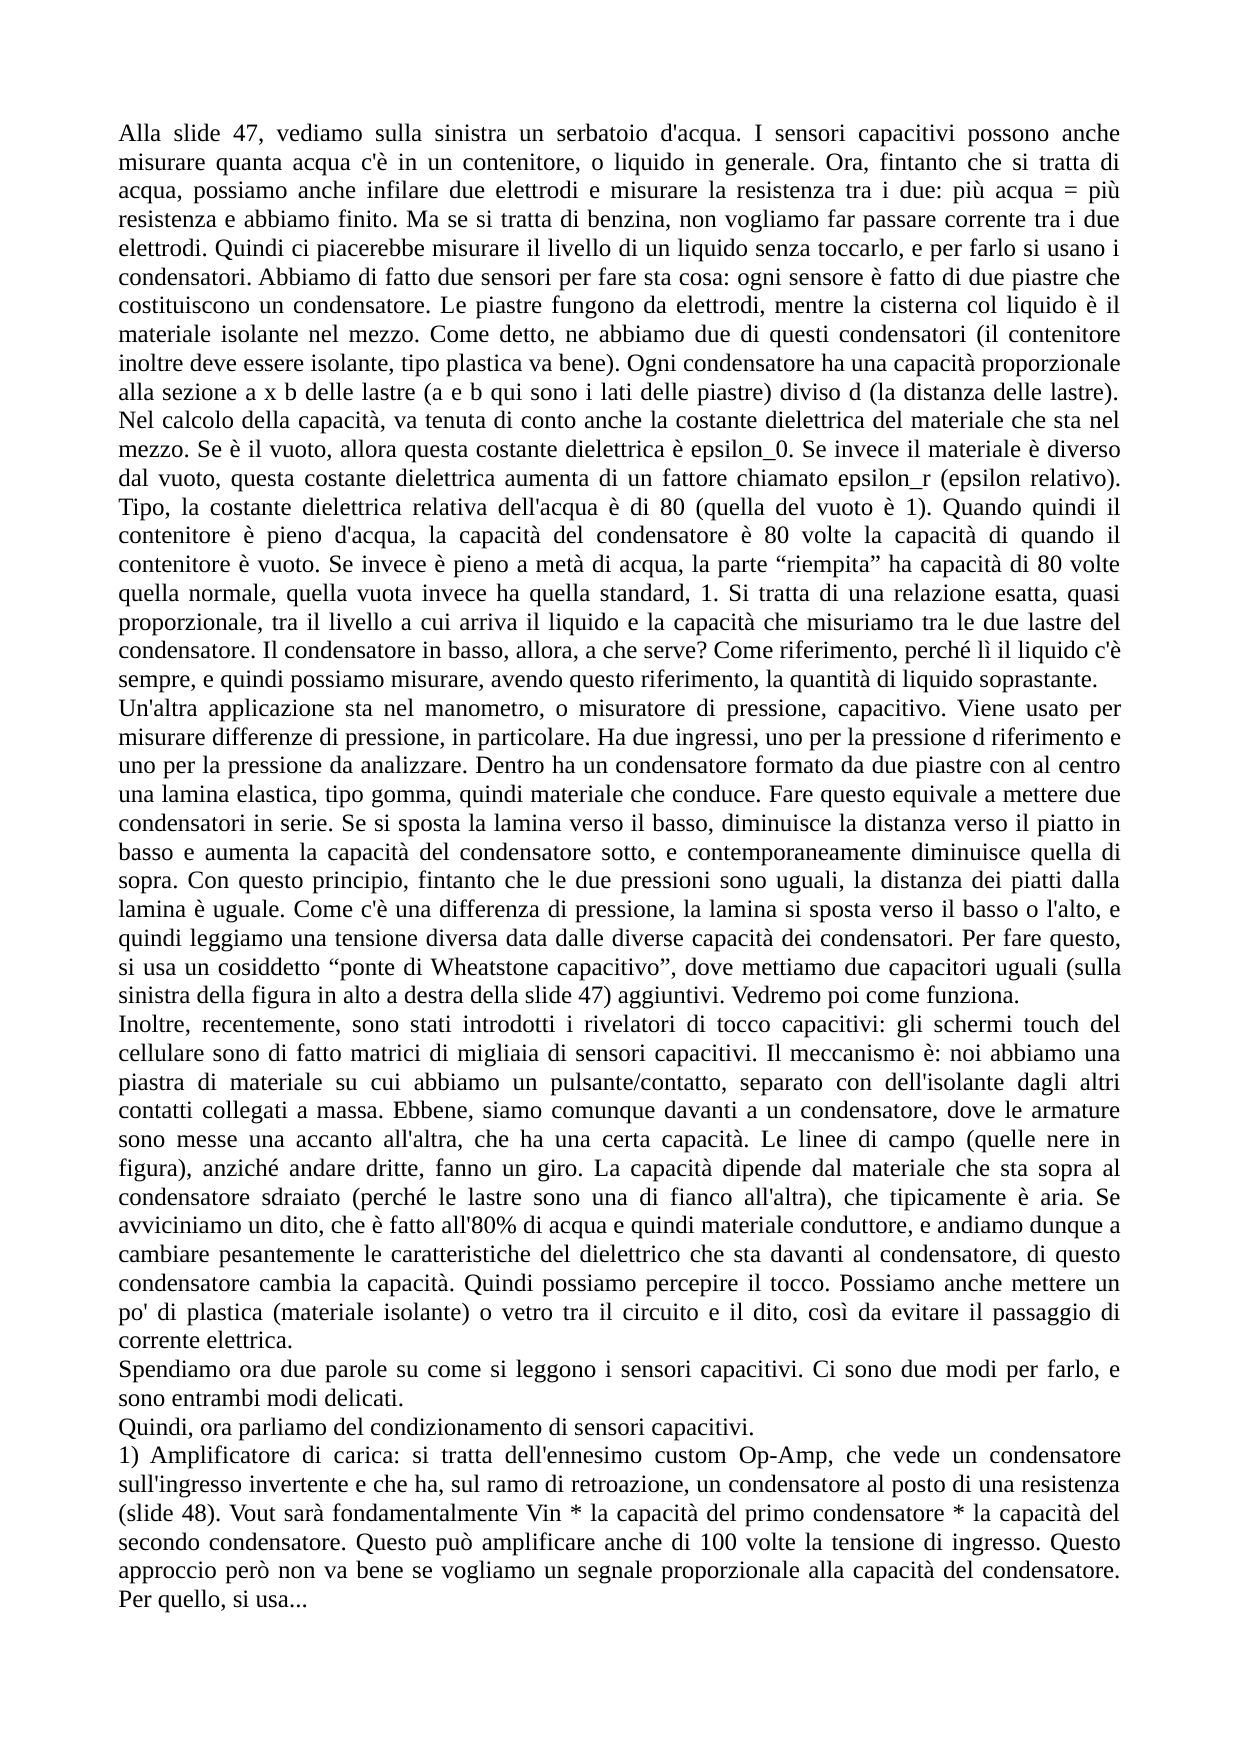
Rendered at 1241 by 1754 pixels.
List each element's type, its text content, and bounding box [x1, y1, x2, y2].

text Inoltre, recentemente, sono stati introdotti i rivelatori di tocco capacitivi: gli schermi touch del cellulare sono di fatto matrici di migliaia di sensori capacitivi. Il meccanismo è: noi abbiamo una piastra di materiale su cui abbiamo un pulsante/contatto, separato con dell'isolante dagli altri contatti collegati a massa. Ebbene, siamo comunque davanti a un condensatore, dove le armature sono messe una accanto all'altra, che ha una certa capacità. Le linee di campo (quelle nere in figura), anziché andare dritte, fanno un giro. La capacità dipende dal materiale che sta sopra al condensatore sdraiato (perché le lastre sono una di fianco all'altra), che tipicamente è aria. Se avviciniamo un dito, che è fatto all'80% di acqua e quindi materiale conduttore, e andiamo dunque a cambiare pesantemente le caratteristiche del dielettrico che sta davanti al condensatore, di questo condensatore cambia la capacità. Quindi possiamo percepire il tocco. Possiamo anche mettere un po' di plastica (materiale isolante) o vetro tra il circuito e il dito, così da evitare il passaggio di corrente elettrica. [118, 1009, 1122, 1354]
text 1) Amplificatore di carica: si tratta dell'ennesimo custom Op-Amp, che vede un condensatore sull'ingresso invertente e che ha, sul ramo di retroazione, un condensatore al posto di una resistenza (slide 48). Vout sarà fondamentalmente Vin * la capacità del primo condensatore * la capacità del secondo condensatore. Questo può amplificare anche di 100 volte la tensione di ingresso. Questo approccio però non va bene se vogliamo un segnale proporzionale alla capacità del condensatore. Per quello, si usa... [118, 1441, 1122, 1613]
text Alla slide 47, vediamo sulla sinistra un serbatoio d'acqua. I sensori capacitivi possono anche misurare quanta acqua c'è in un contenitore, o liquido in generale. Ora, fintanto che si tratta di acqua, possiamo anche infilare due elettrodi e misurare la resistenza tra i due: più acqua = più resistenza e abbiamo finito. Ma se si tratta di benzina, non vogliamo far passare corrente tra i due elettrodi. Quindi ci piacerebbe misurare il livello di un liquido senza toccarlo, e per farlo si usano i condensatori. Abbiamo di fatto due sensori per fare sta cosa: ogni sensore è fatto di due piastre che costituiscono un condensatore. Le piastre fungono da elettrodi, mentre la cisterna col liquido è il materiale isolante nel mezzo. Come detto, ne abbiamo due di questi condensatori (il contenitore inoltre deve essere isolante, tipo plastica va bene). Ogni condensatore ha una capacità proporzionale alla sezione a x b delle lastre (a e b qui sono i lati delle piastre) diviso d (la distanza delle lastre). Nel calcolo della capacità, va tenuta di conto anche la costante dielettrica del materiale che sta nel mezzo. Se è il vuoto, allora questa costante dielettrica è epsilon_0. Se invece il materiale è diverso dal vuoto, questa costante dielettrica aumenta di un fattore chiamato epsilon_r (epsilon relativo). Tipo, la costante dielettrica relativa dell'acqua è di 80 (quella del vuoto è 1). Quando quindi il contenitore è pieno d'acqua, la capacità del condensatore è 80 volte la capacità di quando il contenitore è vuoto. Se invece è pieno a metà di acqua, la parte “riempita” ha capacità di 80 volte quella normale, quella vuota invece ha quella standard, 1. Si tratta di una relazione esatta, quasi proporzionale, tra il livello a cui arriva il liquido e la capacità che misuriamo tra le due lastre del condensatore. Il condensatore in basso, allora, a che serve? Come riferimento, perché lì il liquido c'è sempre, e quindi possiamo misurare, avendo questo riferimento, la quantità di liquido soprastante. [118, 118, 1122, 693]
text Un'altra applicazione sta nel manometro, o misuratore di pressione, capacitivo. Viene usato per misurare differenze di pressione, in particolare. Ha due ingressi, uno per la pressione d riferimento e uno per la pressione da analizzare. Dentro ha un condensatore formato da due piastre con al centro una lamina elastica, tipo gomma, quindi materiale che conduce. Fare questo equivale a mettere due condensatori in serie. Se si sposta la lamina verso il basso, diminuisce la distanza verso il piatto in basso e aumenta la capacità del condensatore sotto, e contemporaneamente diminuisce quella di sopra. Con questo principio, fintanto che le due pressioni sono uguali, la distanza dei piatti dalla lamina è uguale. Come c'è una differenza di pressione, la lamina si sposta verso il basso o l'alto, e quindi leggiamo una tensione diversa data dalle diverse capacità dei condensatori. Per fare questo, si usa un cosiddetto “ponte di Wheatstone capacitivo”, dove mettiamo due capacitori uguali (sulla sinistra della figura in alto a destra della slide 47) aggiuntivi. Vedremo poi come funziona. [118, 693, 1122, 1009]
text Spendiamo ora due parole su come si leggono i sensori capacitivi. Ci sono due modi per farlo, e sono entrambi modi delicati. [118, 1354, 1122, 1412]
text Quindi, ora parliamo del condizionamento di sensori capacitivi. [118, 1412, 1122, 1441]
